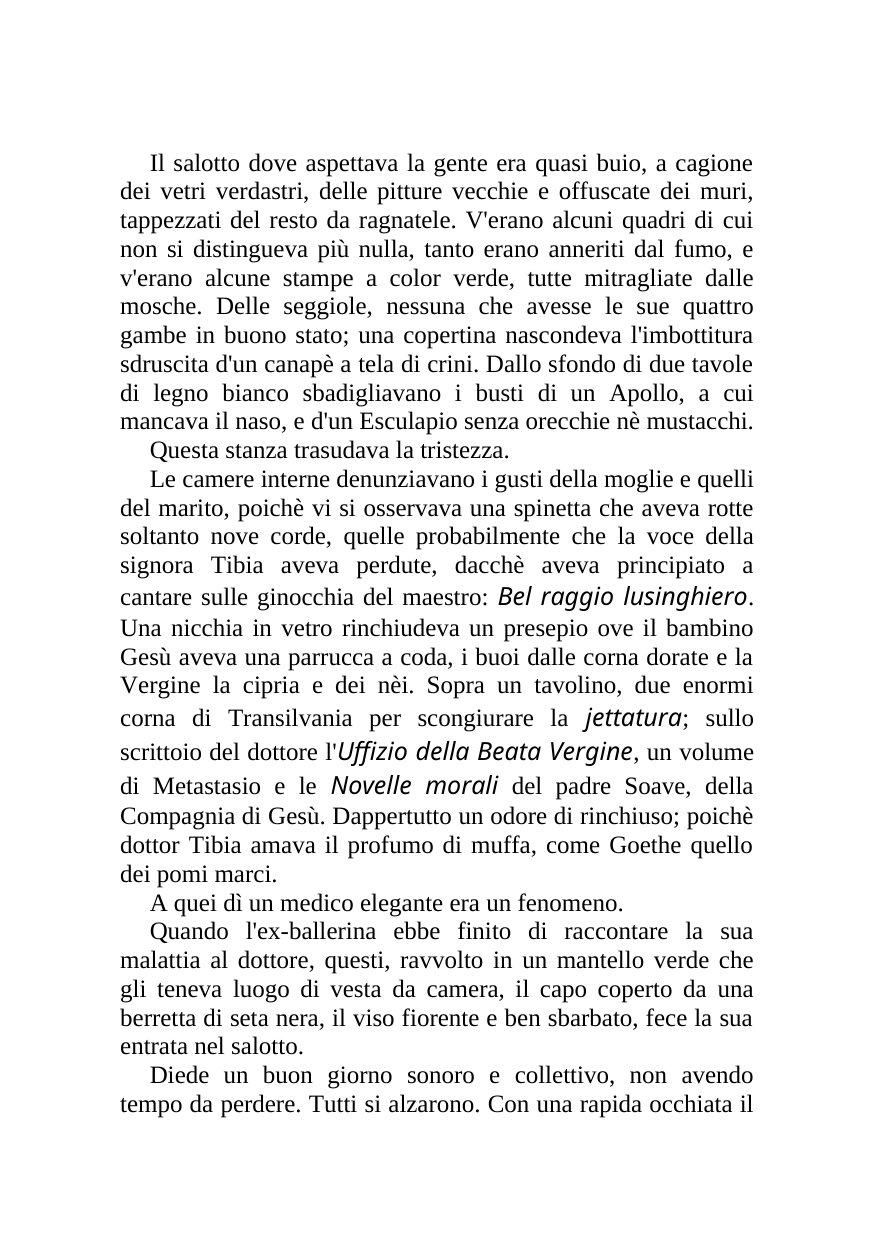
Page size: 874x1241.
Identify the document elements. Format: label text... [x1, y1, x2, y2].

text Diede un buon giorno sonoro e collettivo, non avendo tempo da perdere. Tutti si alzarono. Con una rapida occhiata il [120, 1060, 754, 1118]
text Le camere interne denunziavano i gusti della moglie e quelli del marito, poichè vi si osservava una spinetta che aveva rotte soltanto nove corde, quelle probabilmente che la voce della signora Tibia aveva perdute, dacchè aveva principiato a cantare sulle ginocchia del maestro: Bel raggio lusinghiero. Una nicchia in vetro rinchiudeva un presepio ove il bambino Gesù aveva una parrucca a coda, i buoi dalle corna dorate e la Vergine la cipria e dei nèi. Sopra un tavolino, due enormi corna di Transilvania per scongiurare la jettatura; sullo scrittoio del dottore l'Uffizio della Beata Vergine, un volume di Metastasio e le Novelle morali del padre Soave, della Compagnia di Gesù. Dappertutto un odore di rinchiuso; poichè dottor Tibia amava il profumo di muffa, come Goethe quello dei pomi marci. [120, 464, 754, 888]
text Quando l'ex-ballerina ebbe finito di raccontare la sua malattia al dottore, questi, ravvolto in un mantello verde che gli teneva luogo di vesta da camera, il capo coperto da una berretta di seta nera, il viso fiorente e ben sbarbato, fece la sua entrata nel salotto. [120, 916, 754, 1060]
text Il salotto dove aspettava la gente era quasi buio, a cagione dei vetri verdastri, delle pitture vecchie e offuscate dei muri, tappezzati del resto da ragnatele. V'erano alcuni quadri di cui non si distingueva più nulla, tanto erano anneriti dal fumo, e v'erano alcune stampe a color verde, tutte mitragliate dalle mosche. Delle seggiole, nessuna che avesse le sue quattro gambe in buono stato; una copertina nascondeva l'imbottitura sdruscita d'un canapè a tela di crini. Dallo sfondo di due tavole di legno bianco sbadigliavano i busti di un Apollo, a cui mancava il naso, e d'un Esculapio senza orecchie nè mustacchi. [120, 148, 754, 435]
text A quei dì un medico elegante era un fenomeno. [120, 888, 754, 916]
text Questa stanza trasudava la tristezza. [120, 435, 754, 464]
